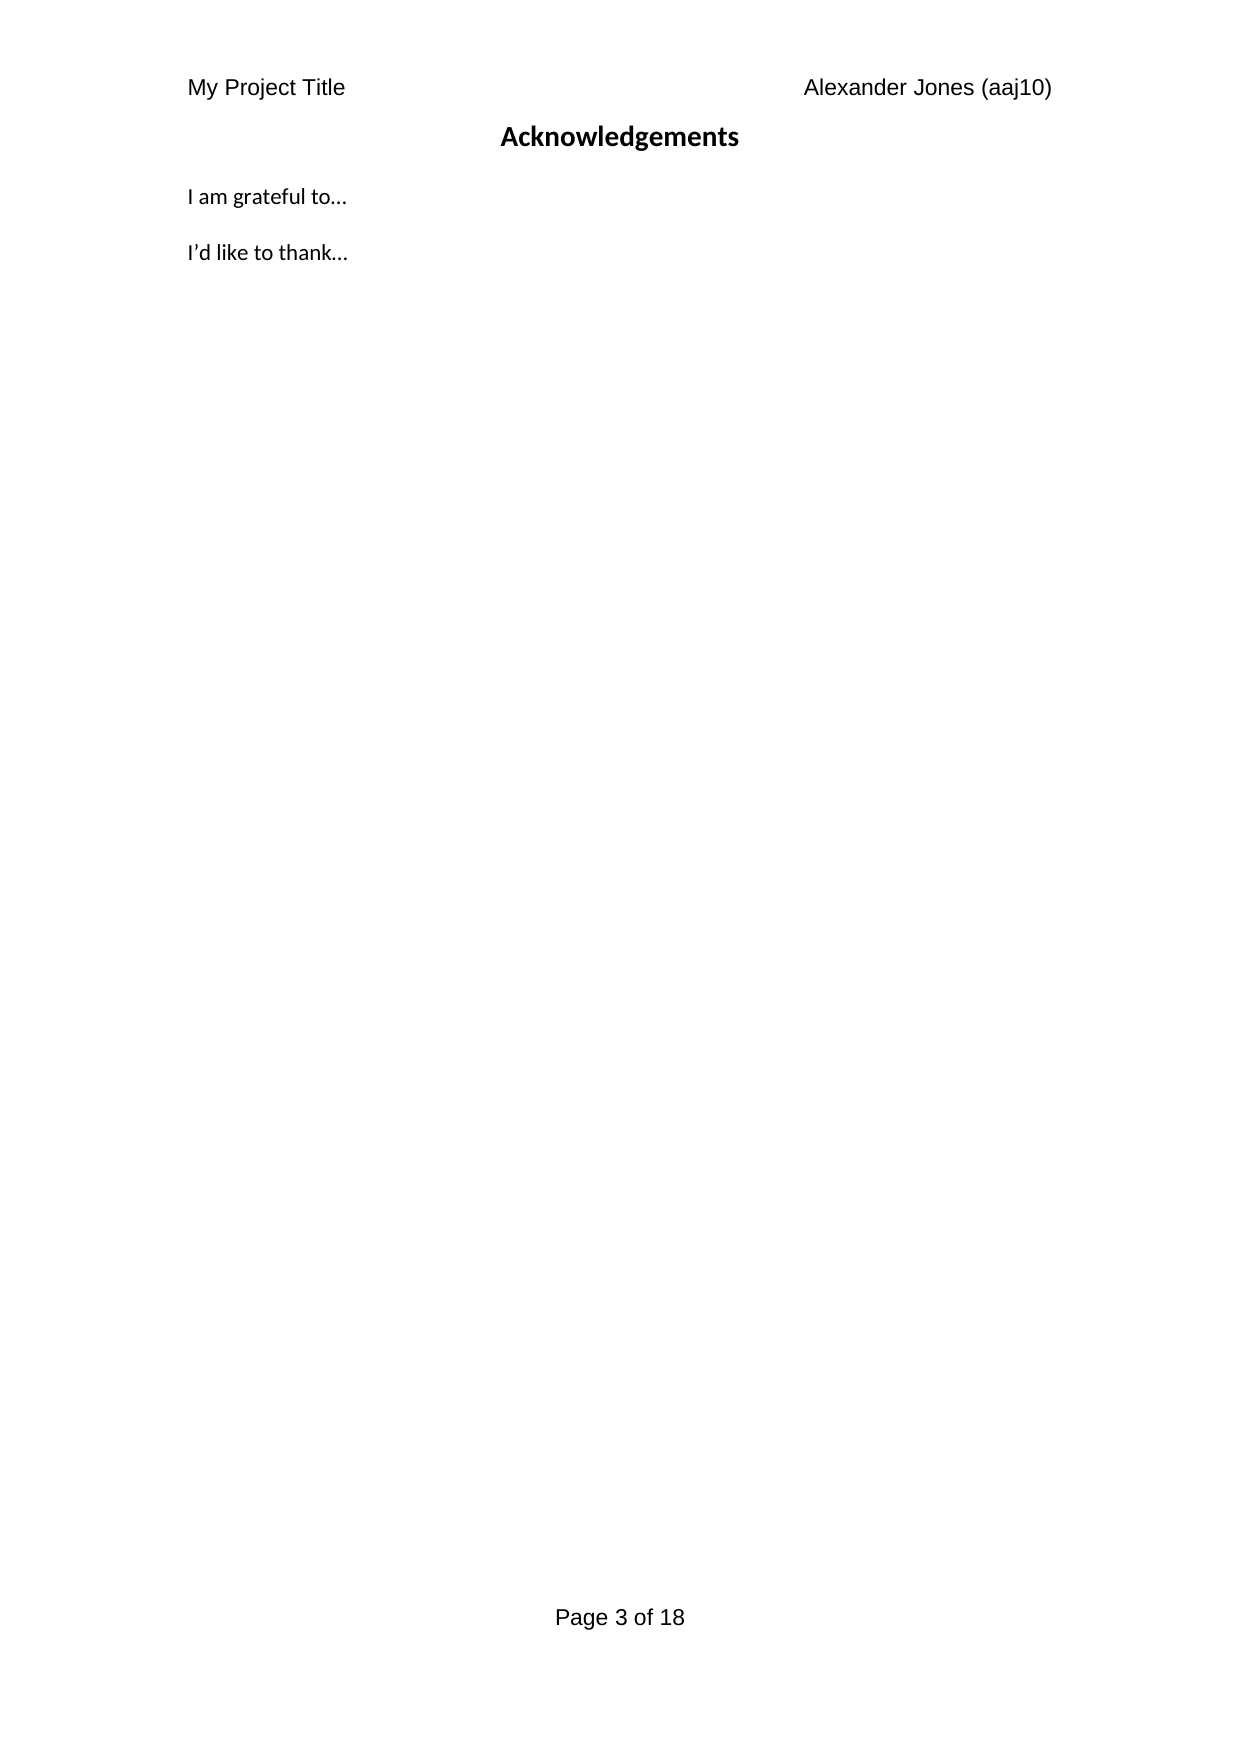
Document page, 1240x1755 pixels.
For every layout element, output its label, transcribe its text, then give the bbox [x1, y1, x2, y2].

text Acknowledgements [187, 118, 1052, 154]
text I am grateful to… [187, 182, 1052, 210]
text I’d like to thank… [187, 238, 1052, 266]
